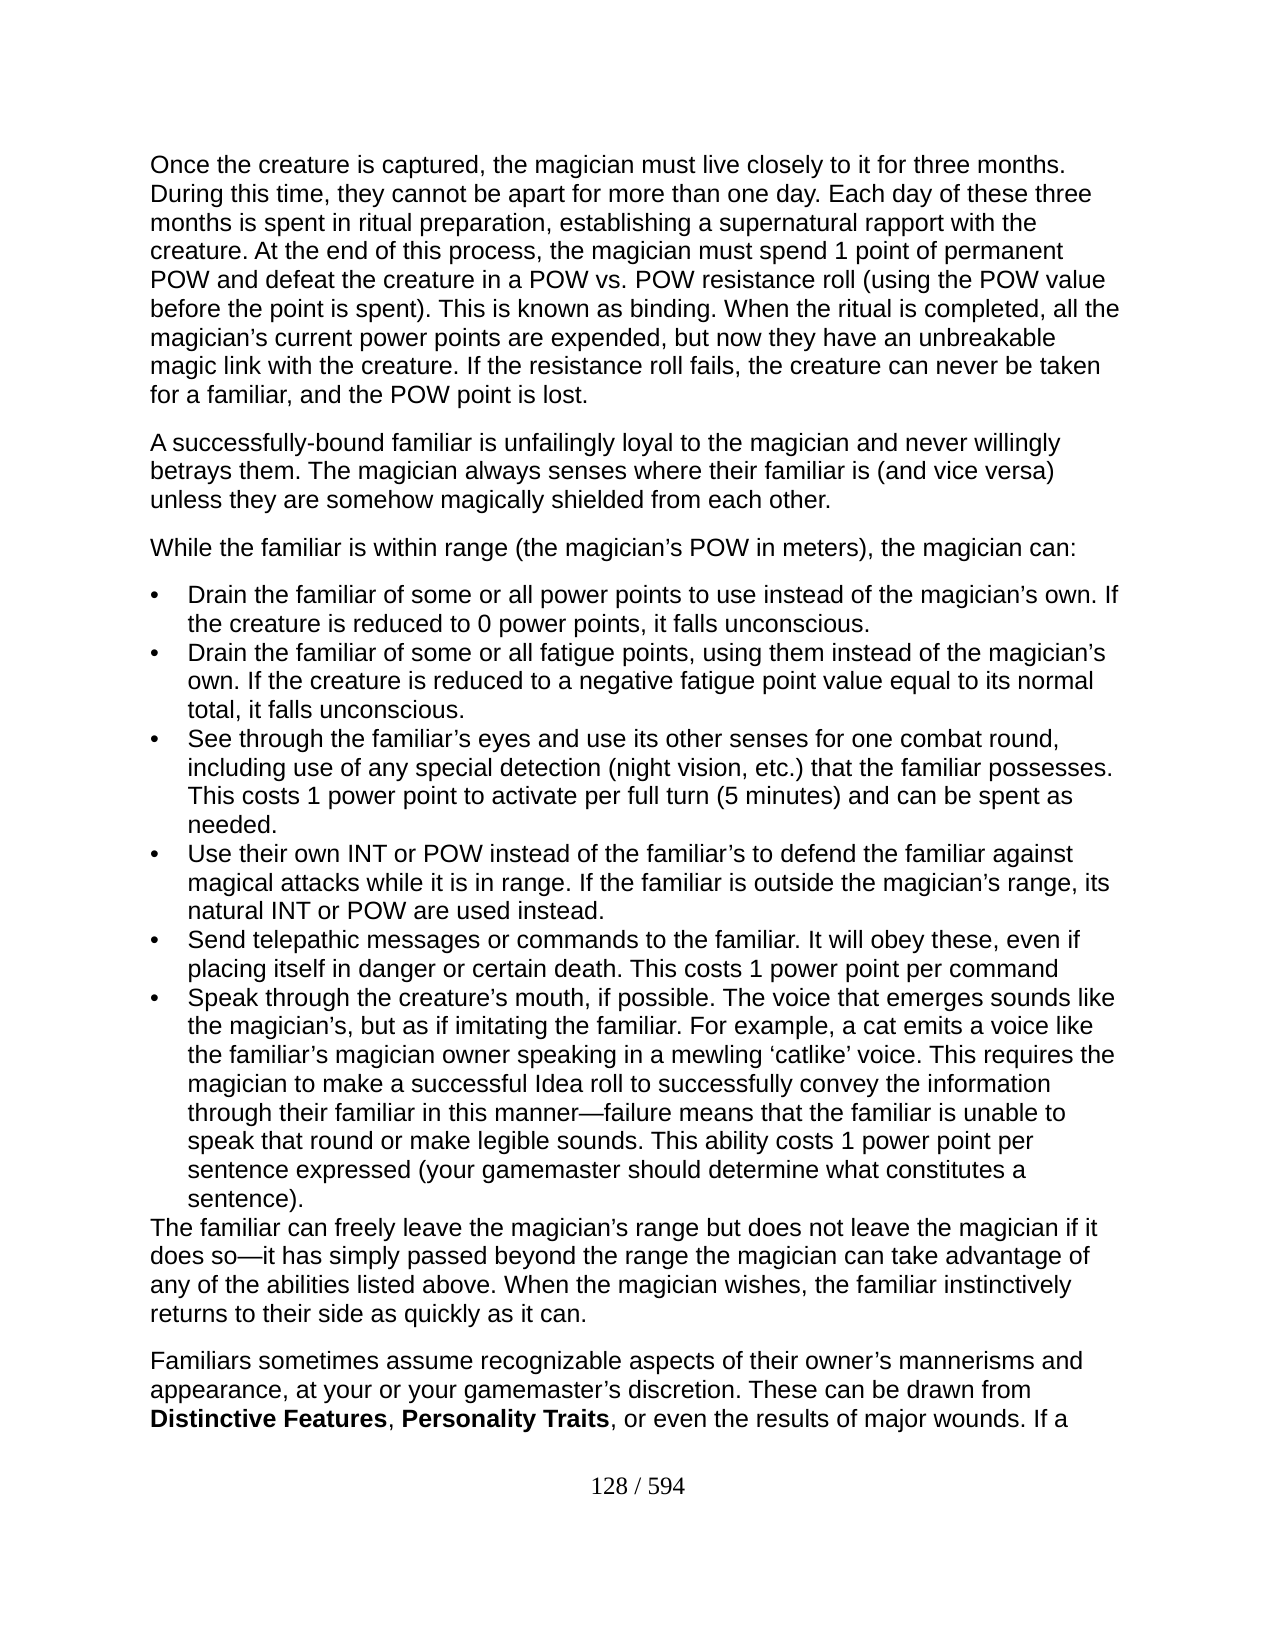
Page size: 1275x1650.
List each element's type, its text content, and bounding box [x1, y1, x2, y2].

text Once the creature is captured, the magician must live closely to it for three months. During this time, they cannot be apart for more than one day. Each day of these three months is spent in ritual preparation, establishing a supernatural rapport with the creature. At the end of this process, the magician must spend 1 point of permanent POW and defeat the creature in a POW vs. POW resistance roll (using the POW value before the point is spent). This is known as binding. When the ritual is completed, all the magician’s current power points are expended, but now they have an unbreakable magic link with the creature. If the resistance roll fails, the creature can never be taken for a familiar, and the POW point is lost. [150, 150, 1125, 409]
text • Send telepathic messages or commands to the familiar. It will obey these, even if placing itself in danger or certain death. This costs 1 power point per command [150, 925, 1125, 982]
text • See through the familiar’s eyes and use its other senses for one combat round, including use of any special detection (night vision, etc.) that the familiar possesses. This costs 1 power point to activate per full turn (5 minutes) and can be spent as needed. [150, 724, 1125, 839]
text A successfully-bound familiar is unfailingly loyal to the magician and never willingly betrays them. The magician always senses where their familiar is (and vice versa) unless they are somehow magically shielded from each other. [150, 427, 1125, 514]
text • Use their own INT or POW instead of the familiar’s to defend the familiar against magical attacks while it is in range. If the familiar is outside the magician’s range, its natural INT or POW are used instead. [150, 839, 1125, 925]
text While the familiar is within range (the magician’s POW in meters), the magician can: [150, 532, 1125, 561]
text • Drain the familiar of some or all power points to use instead of the magician’s own. If the creature is reduced to 0 power points, it falls unconscious. [150, 580, 1125, 637]
text The familiar can freely leave the magician’s range but does not leave the magician if it does so—it has simply passed beyond the range the magician can take advantage of any of the abilities listed above. When the magician wishes, the familiar instinctively returns to their side as quickly as it can. [150, 1212, 1125, 1327]
text Familiars sometimes assume recognizable aspects of their owner’s mannerisms and appearance, at your or your gamemaster’s discretion. These can be drawn from Distinctive Features, Personality Traits, or even the results of major wounds. If a [150, 1346, 1125, 1432]
text • Speak through the creature’s mouth, if possible. The voice that emerges sounds like the magician’s, but as if imitating the familiar. For example, a cat emits a voice like the familiar’s magician owner speaking in a mewling ‘catlike’ voice. This requires the magician to make a successful Idea roll to successfully convey the information through their familiar in this manner—failure means that the familiar is unable to speak that round or make legible sounds. This ability costs 1 power point per sentence expressed (your gamemaster should determine what constitutes a sentence). [150, 982, 1125, 1212]
text • Drain the familiar of some or all fatigue points, using them instead of the magician’s own. If the creature is reduced to a negative fatigue point value equal to its normal total, it falls unconscious. [150, 637, 1125, 724]
